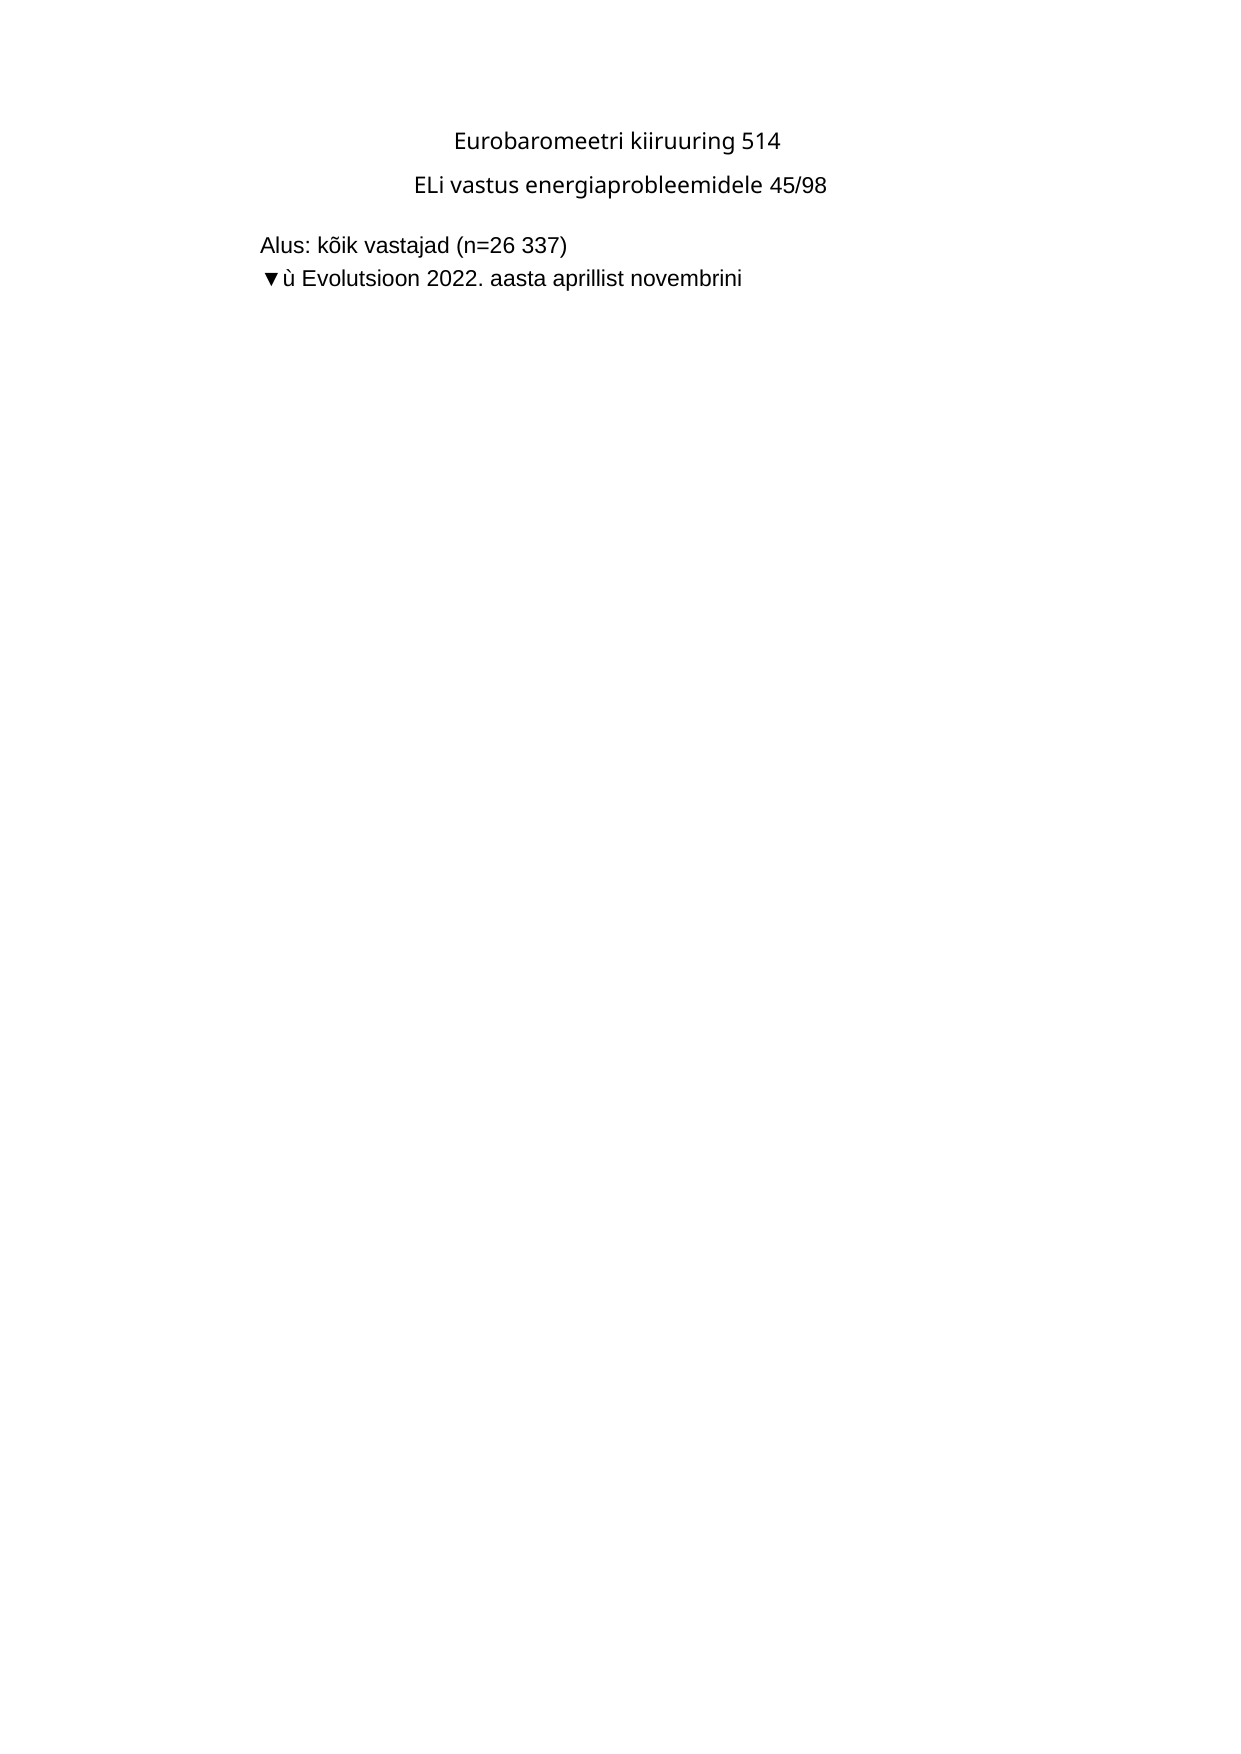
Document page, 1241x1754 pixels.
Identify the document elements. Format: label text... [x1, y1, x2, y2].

table_cell [811, 262, 950, 294]
table_cell [118, 230, 257, 262]
table_cell [950, 230, 1089, 262]
table_cell Alus: kõik vastajad (n=26 337) [257, 230, 811, 262]
table_cell [950, 262, 1089, 294]
table_cell ▼ù Evolutsioon 2022. aasta aprillist novembrini [257, 262, 811, 294]
table_cell [811, 230, 950, 262]
table_cell [118, 262, 257, 294]
